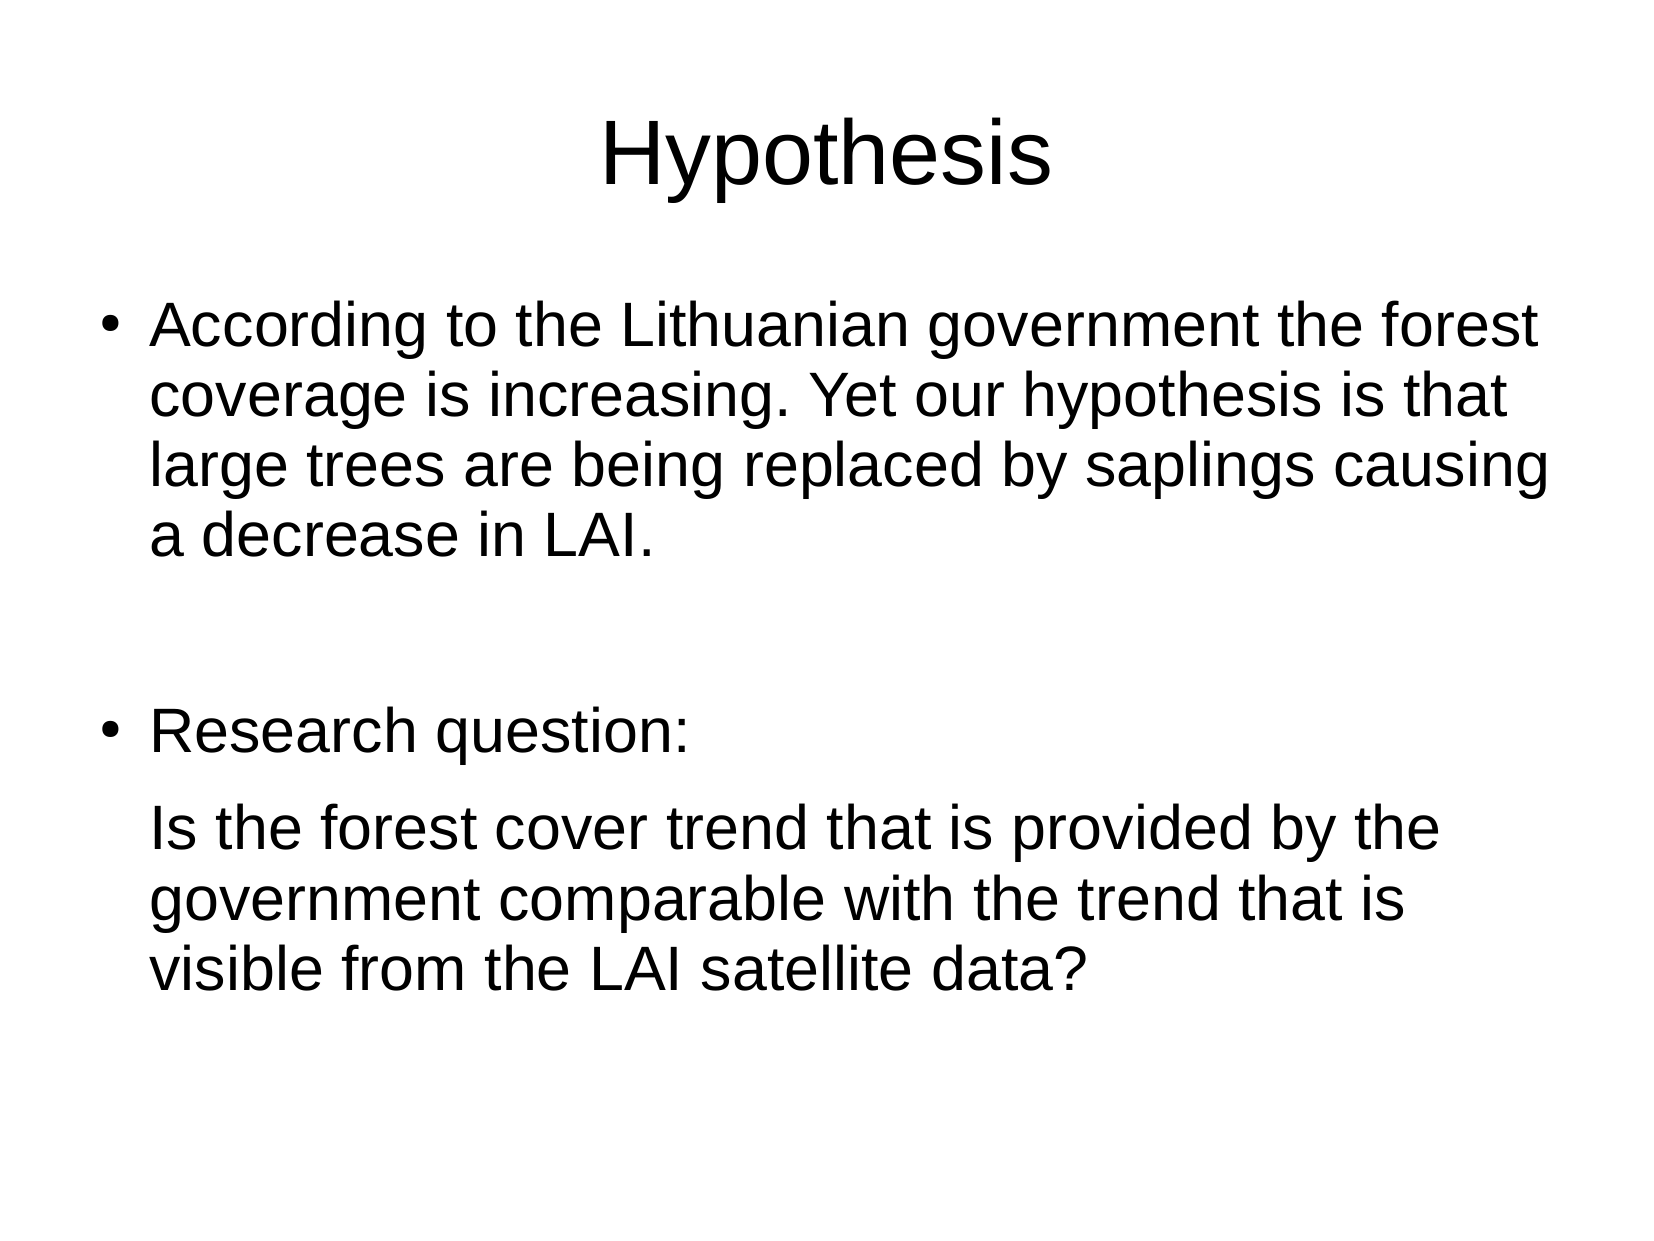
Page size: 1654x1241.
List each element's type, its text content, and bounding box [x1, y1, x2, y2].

list According to the Lithuanian government the forest coverage is increasing. Yet our hypothesis is that large trees are being replaced by saplings causing a decrease in LAI. Research question: Is the forest cover trend that is provided by the government comparable with the trend that is visible from the LAI satellite data? [82, 290, 1571, 1010]
title Hypothesis [82, 49, 1571, 257]
